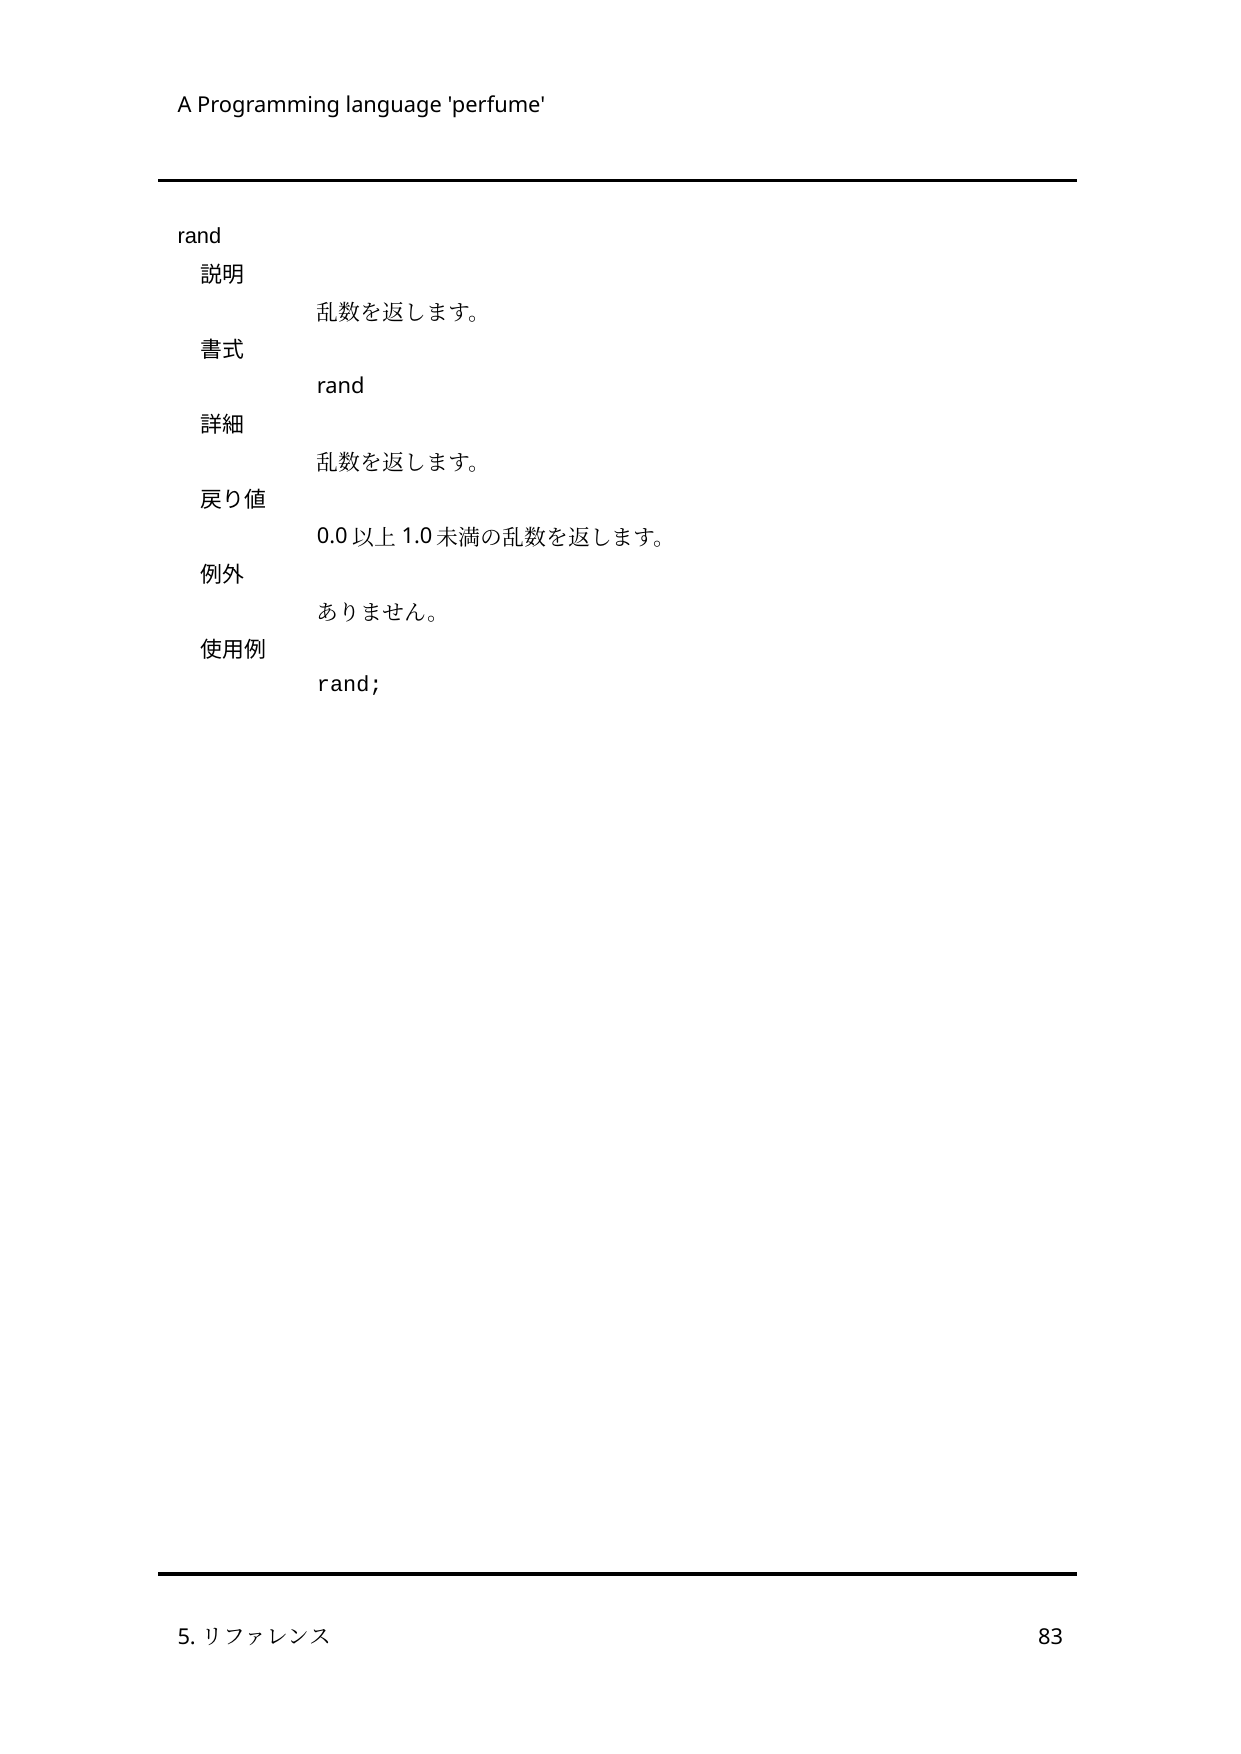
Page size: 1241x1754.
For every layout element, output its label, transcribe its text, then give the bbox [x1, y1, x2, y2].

table_cell 使用例 [200, 629, 317, 704]
table_cell rand [317, 329, 1063, 404]
table_cell 乱数を返します。 [317, 404, 1063, 479]
table_header 説明 [200, 254, 317, 329]
subtitle rand [177, 217, 1063, 254]
table_cell 書式 [200, 329, 317, 404]
table_cell rand; [317, 629, 1063, 704]
table_cell 戻り値 [200, 479, 317, 554]
table_cell 0.0以上 1.0未満の乱数を返します。 [317, 479, 1063, 554]
table_header 乱数を返します。 [317, 254, 1063, 329]
table_cell 例外 [200, 554, 317, 629]
table_cell 詳細 [200, 404, 317, 479]
table_cell ありません。 [317, 554, 1063, 629]
